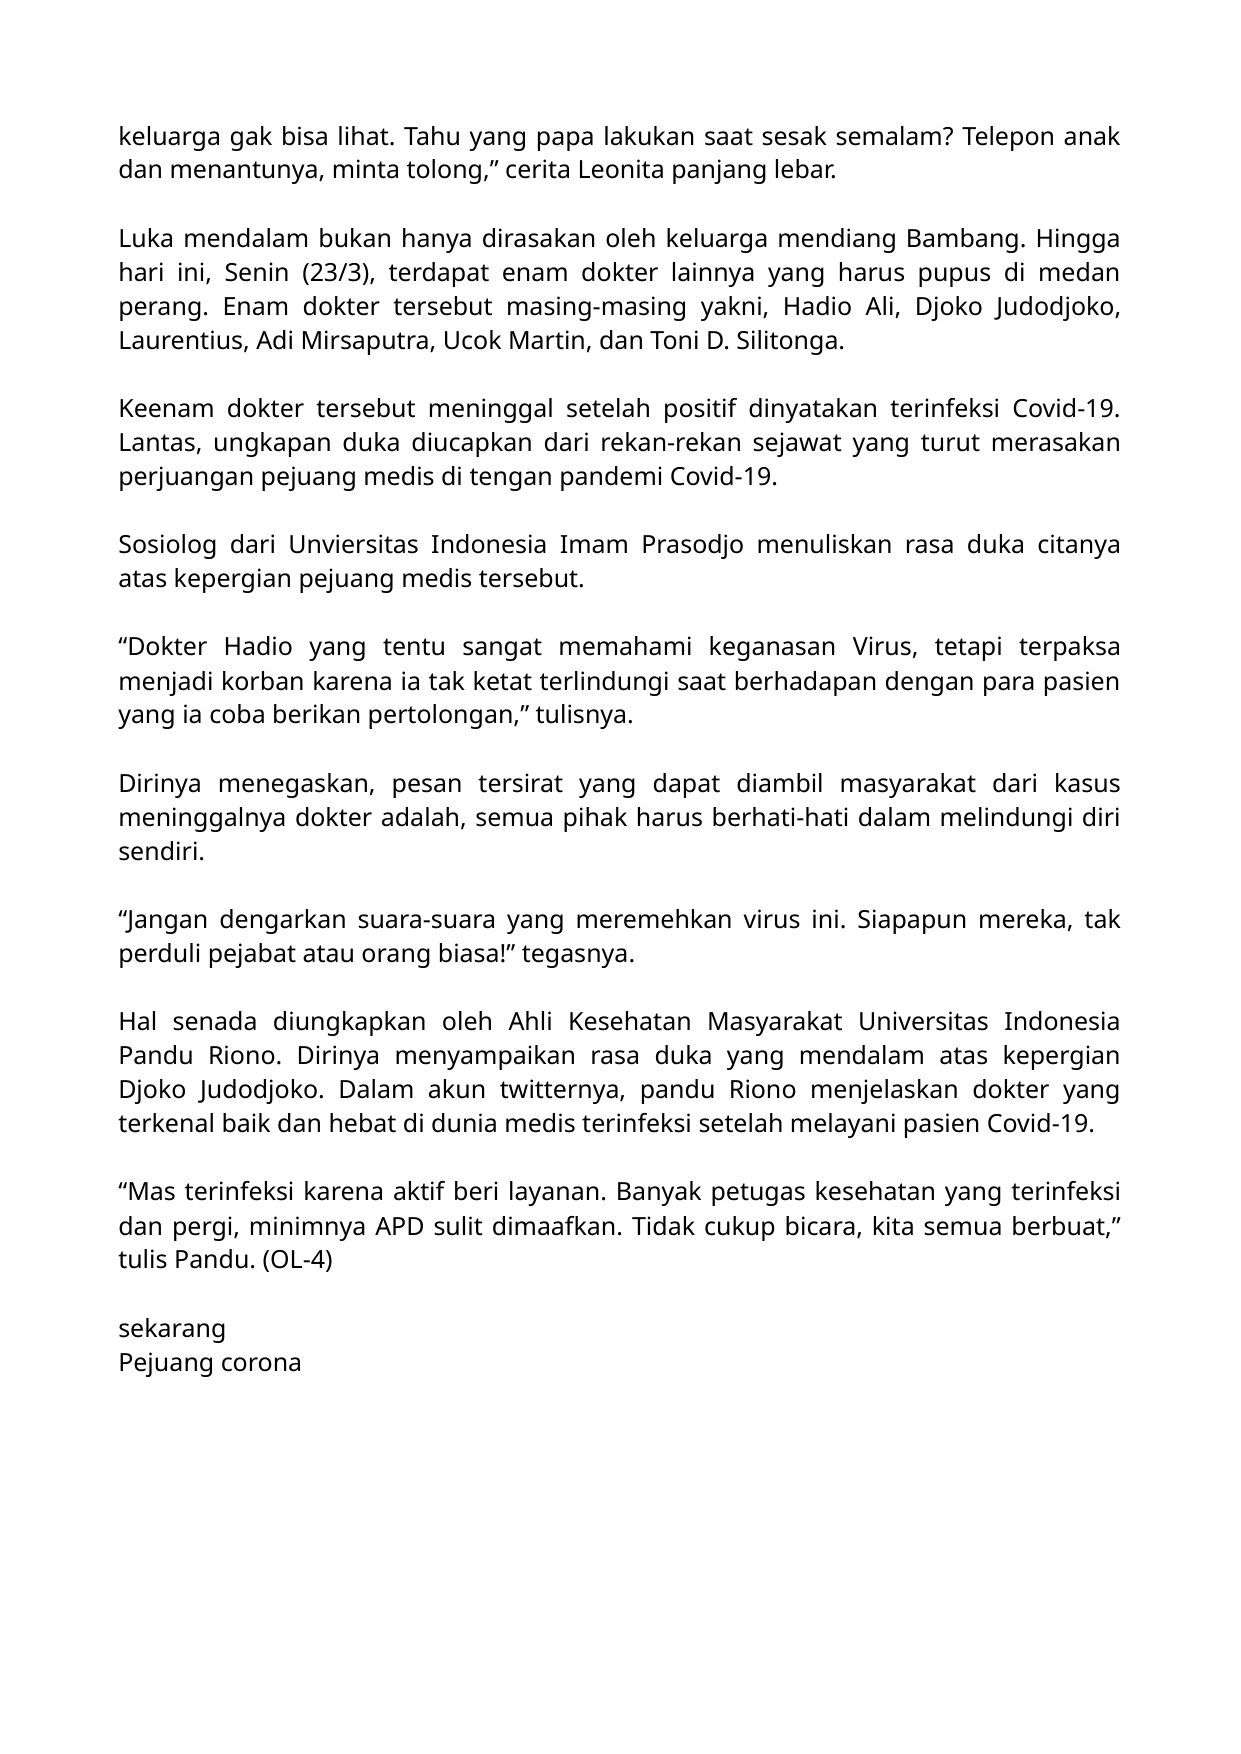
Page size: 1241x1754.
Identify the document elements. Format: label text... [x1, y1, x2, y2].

text sekarang [118, 1310, 1122, 1344]
text “Dokter Hadio yang tentu sangat memahami keganasan Virus, tetapi terpaksa menjadi korban karena ia tak ketat terlindungi saat berhadapan dengan para pasien yang ia coba berikan pertolongan,” tulisnya. [118, 629, 1122, 731]
text Luka mendalam bukan hanya dirasakan oleh keluarga mendiang Bambang. Hingga hari ini, Senin (23/3), terdapat enam dokter lainnya yang harus pupus di medan perang. Enam dokter tersebut masing-masing yakni, Hadio Ali, Djoko Judodjoko, Laurentius, Adi Mirsaputra, Ucok Martin, dan Toni D. Silitonga. [118, 220, 1122, 357]
text Sosiolog dari Unviersitas Indonesia Imam Prasodjo menuliskan rasa duka citanya atas kepergian pejuang medis tersebut. [118, 527, 1122, 595]
text Pejuang corona [118, 1344, 1122, 1378]
text “Mas terinfeksi karena aktif beri layanan. Banyak petugas kesehatan yang terinfeksi dan pergi, minimnya APD sulit dimaafkan. Tidak cukup bicara, kita semua berbuat,” tulis Pandu. (OL-4) [118, 1174, 1122, 1276]
text keluarga gak bisa lihat. Tahu yang papa lakukan saat sesak semalam? Telepon anak dan menantunya, minta tolong,” cerita Leonita panjang lebar. [118, 118, 1122, 186]
text Hal senada diungkapkan oleh Ahli Kesehatan Masyarakat Universitas Indonesia Pandu Riono. Dirinya menyampaikan rasa duka yang mendalam atas kepergian Djoko Judodjoko. Dalam akun twitternya, pandu Riono menjelaskan dokter yang terkenal baik dan hebat di dunia medis terinfeksi setelah melayani pasien Covid-19. [118, 1004, 1122, 1140]
text “Jangan dengarkan suara-suara yang meremehkan virus ini. Siapapun mereka, tak perduli pejabat atau orang biasa!” tegasnya. [118, 902, 1122, 970]
text Dirinya menegaskan, pesan tersirat yang dapat diambil masyarakat dari kasus meninggalnya dokter adalah, semua pihak harus berhati-hati dalam melindungi diri sendiri. [118, 765, 1122, 867]
text Keenam dokter tersebut meninggal setelah positif dinyatakan terinfeksi Covid-19. Lantas, ungkapan duka diucapkan dari rekan-rekan sejawat yang turut merasakan perjuangan pejuang medis di tengan pandemi Covid-19. [118, 391, 1122, 493]
